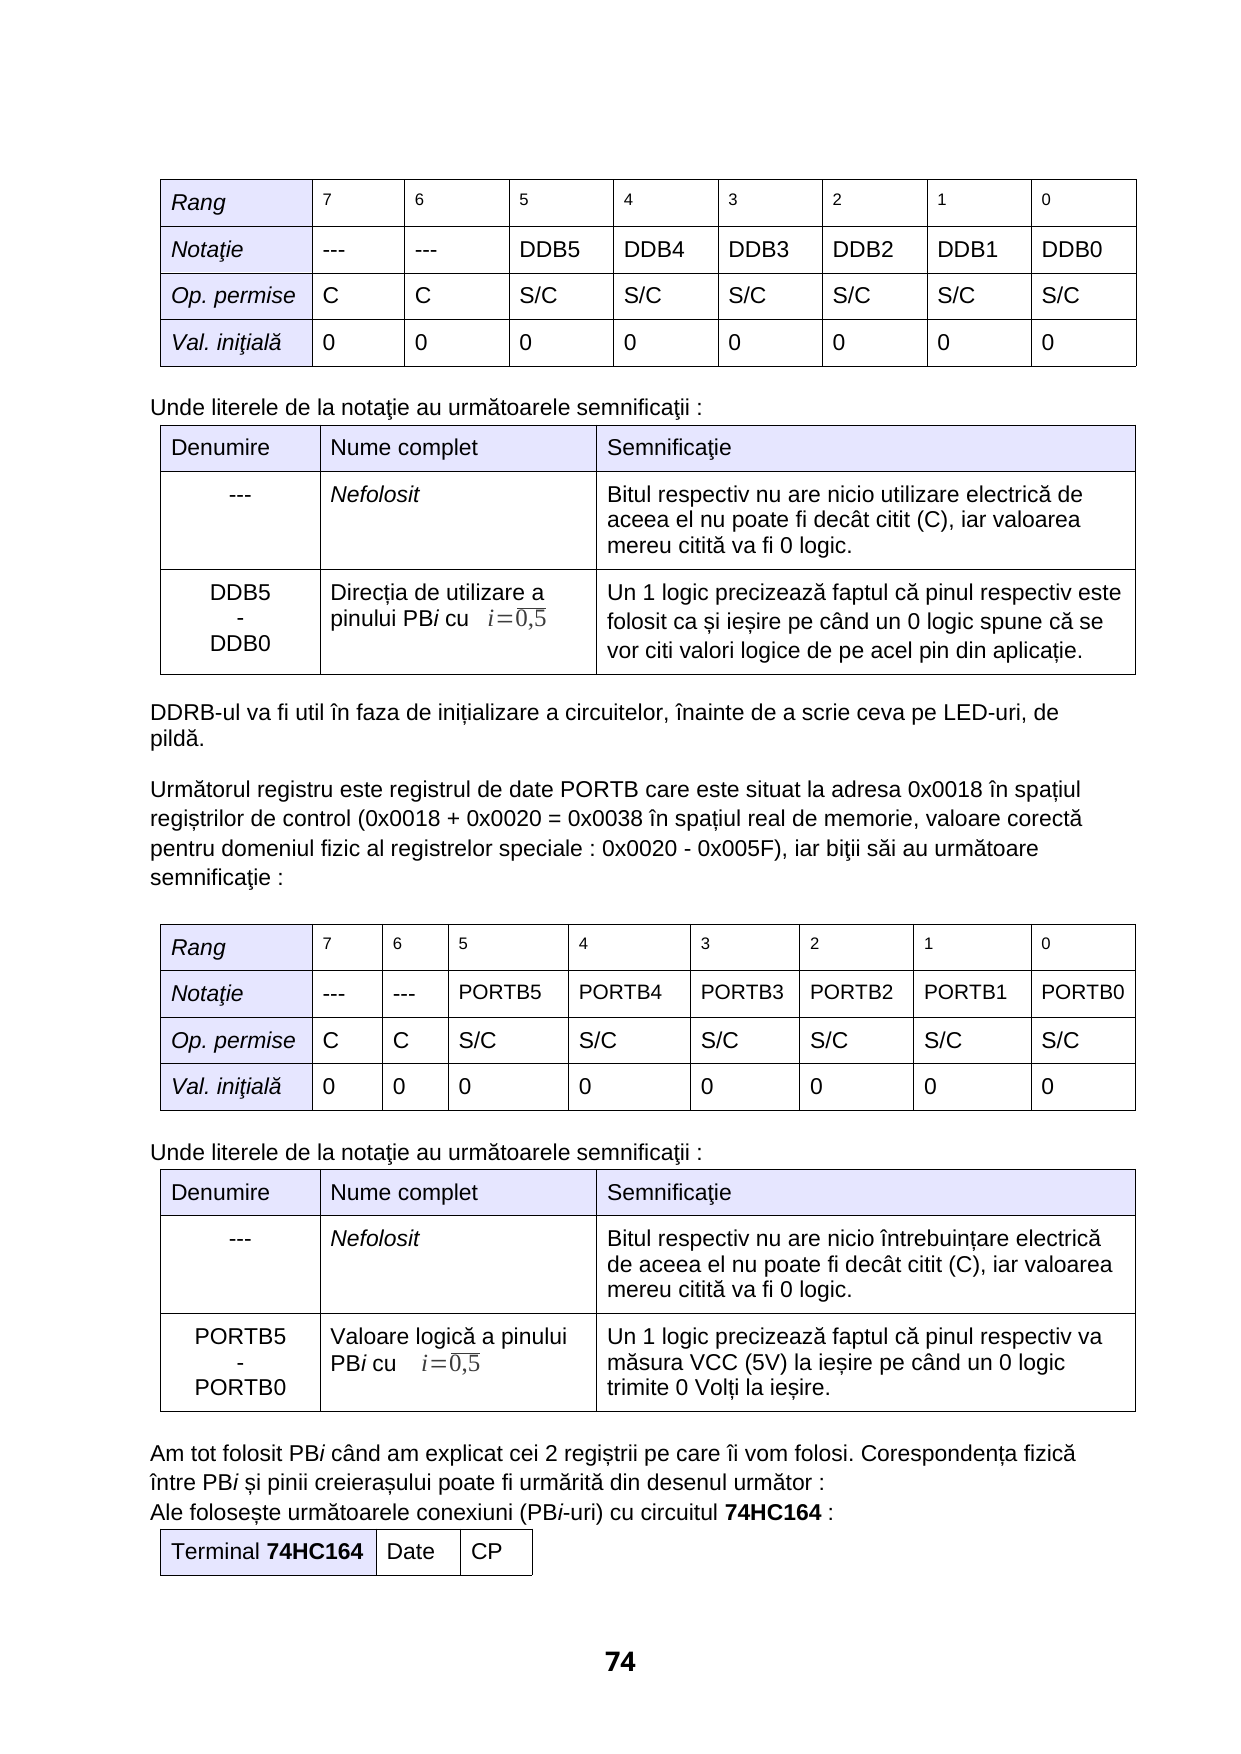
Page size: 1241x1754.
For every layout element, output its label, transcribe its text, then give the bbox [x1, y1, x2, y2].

table_header Date [377, 1530, 460, 1575]
table_cell S/C [691, 1018, 799, 1063]
text Următorul registru este registrul de date PORTB care este situat la adresa 0x0018 în spațiul regiștrilor de control (0x0018 + 0x0020 = 0x0038 în spațiul real de memorie, valoare corectă pentru domeniul fizic al registrelor speciale : 0x0020 - 0x005F), iar biţii săi au următoare semnificaţie : [150, 777, 1091, 891]
table_cell 0 [569, 1064, 690, 1110]
table_cell Op. permise [161, 1018, 312, 1063]
table_header Rang [161, 925, 312, 970]
table_cell S/C [928, 274, 1031, 319]
table_cell Bitul respectiv nu are nicio întrebuințare electrică de aceea el nu poate fi decât citit (C), iar valoarea mereu citită va fi 0 logic. [597, 1216, 1135, 1313]
table_cell C [383, 1018, 448, 1063]
table_cell DDB4 [614, 227, 718, 272]
table_cell S/C [800, 1018, 913, 1063]
table_cell Op. permise [161, 274, 312, 319]
table_cell S/C [449, 1018, 568, 1063]
table_cell Un 1 logic precizează faptul că pinul respectiv este folosit ca și ieșire pe când un 0 logic spune că se vor citi valori logice de pe acel pin din aplicație. [597, 570, 1135, 674]
table_header 1 [928, 180, 1031, 226]
table_header Nume complet [321, 1170, 596, 1215]
table_header Terminal 74HC164 [161, 1530, 376, 1575]
text Ale folosește următoarele conexiuni (PBi-uri) cu circuitul 74HC164 : [150, 1499, 1091, 1525]
table_cell 0 [614, 320, 718, 366]
table_cell DDB1 [928, 227, 1031, 272]
table_cell S/C [1032, 1018, 1135, 1063]
table_cell PORTB4 [569, 971, 690, 1017]
table_cell Val. iniţială [161, 320, 312, 366]
table_cell PORTB5 [449, 971, 568, 1017]
text Am tot folosit PBi când am explicat cei 2 regiștrii pe care îi vom folosi. Corespondența fizică între PBi și pinii creierașului poate fi urmărită din desenul următor : [150, 1440, 1091, 1495]
table_cell C [313, 1018, 382, 1063]
table_cell 0 [1032, 320, 1136, 366]
table_header 5 [510, 180, 613, 226]
table_cell 0 [914, 1064, 1031, 1110]
table_header 7 [313, 925, 382, 970]
table_header 6 [383, 925, 448, 970]
text Unde literele de la notaţie au următoarele semnificaţii : [150, 395, 1091, 421]
table_cell 0 [719, 320, 822, 366]
table_header 4 [569, 925, 690, 970]
table_cell Un 1 logic precizează faptul că pinul respectiv va măsura VCC (5V) la ieșire pe când un 0 logic trimite 0 Volți la ieșire. [597, 1314, 1135, 1411]
table_cell S/C [1032, 274, 1136, 319]
table_cell Nefolosit [321, 472, 596, 569]
table_cell C [313, 274, 404, 319]
table_header 4 [614, 180, 718, 226]
table_cell 0 [691, 1064, 799, 1110]
table_cell 0 [1032, 1064, 1135, 1110]
table_header Denumire [161, 1170, 320, 1215]
table_cell PORTB5 - PORTB0 [161, 1314, 320, 1411]
table_header 6 [405, 180, 509, 226]
table_header 5 [449, 925, 568, 970]
table_cell DDB0 [1032, 227, 1136, 272]
table_header 2 [800, 925, 913, 970]
table_header 1 [914, 925, 1031, 970]
table_cell 0 [928, 320, 1031, 366]
table_header Denumire [161, 426, 320, 471]
table_cell --- [161, 472, 320, 569]
table_cell 0 [313, 320, 404, 366]
table_cell Nefolosit [321, 1216, 596, 1313]
table_header 2 [823, 180, 927, 226]
table_header Rang [161, 180, 312, 226]
table_header 0 [1032, 925, 1135, 970]
table_cell DDB5 [510, 227, 613, 272]
table_cell Notaţie [161, 971, 312, 1017]
table_cell DDB2 [823, 227, 927, 272]
table_cell Valoare logică a pinului PBi cu [321, 1314, 596, 1411]
table_header Nume complet [321, 426, 596, 471]
table_cell 0 [405, 320, 509, 366]
table_cell Bitul respectiv nu are nicio utilizare electrică de aceea el nu poate fi decât citit (C), iar valoarea mereu citită va fi 0 logic. [597, 472, 1135, 569]
table_cell 0 [313, 1064, 382, 1110]
table_cell PORTB2 [800, 971, 913, 1017]
table_cell PORTB0 [1032, 971, 1135, 1017]
table_cell PORTB1 [914, 971, 1031, 1017]
table_header 3 [691, 925, 799, 970]
table_cell --- [161, 1216, 320, 1313]
table_cell Direcția de utilizare a pinului PBi cu [321, 570, 596, 674]
table_cell Val. iniţială [161, 1064, 312, 1110]
table_cell S/C [569, 1018, 690, 1063]
table_cell S/C [823, 274, 927, 319]
table_cell Notaţie [161, 227, 312, 272]
table_header 3 [719, 180, 822, 226]
table_cell S/C [614, 274, 718, 319]
table_header CP [461, 1530, 532, 1575]
text DDRB-ul va fi util în faza de inițializare a circuitelor, înainte de a scrie ceva pe LED-uri, de pildă. [150, 700, 1091, 751]
table_cell DDB3 [719, 227, 822, 272]
table_cell S/C [914, 1018, 1031, 1063]
table_cell 0 [383, 1064, 448, 1110]
table_cell --- [313, 227, 404, 272]
table_cell C [405, 274, 509, 319]
table_header Semnificaţie [597, 426, 1135, 471]
table_cell 0 [510, 320, 613, 366]
table_cell 0 [823, 320, 927, 366]
text Unde literele de la notaţie au următoarele semnificaţii : [150, 1139, 1091, 1165]
table_cell 0 [800, 1064, 913, 1110]
table_cell DDB5 - DDB0 [161, 570, 320, 674]
table_cell S/C [510, 274, 613, 319]
table_cell --- [313, 971, 382, 1017]
table_cell S/C [719, 274, 822, 319]
table_cell PORTB3 [691, 971, 799, 1017]
table_cell 0 [449, 1064, 568, 1110]
table_cell --- [405, 227, 509, 272]
table_header 0 [1032, 180, 1136, 226]
table_header Semnificaţie [597, 1170, 1135, 1215]
table_header 7 [313, 180, 404, 226]
table_cell --- [383, 971, 448, 1017]
